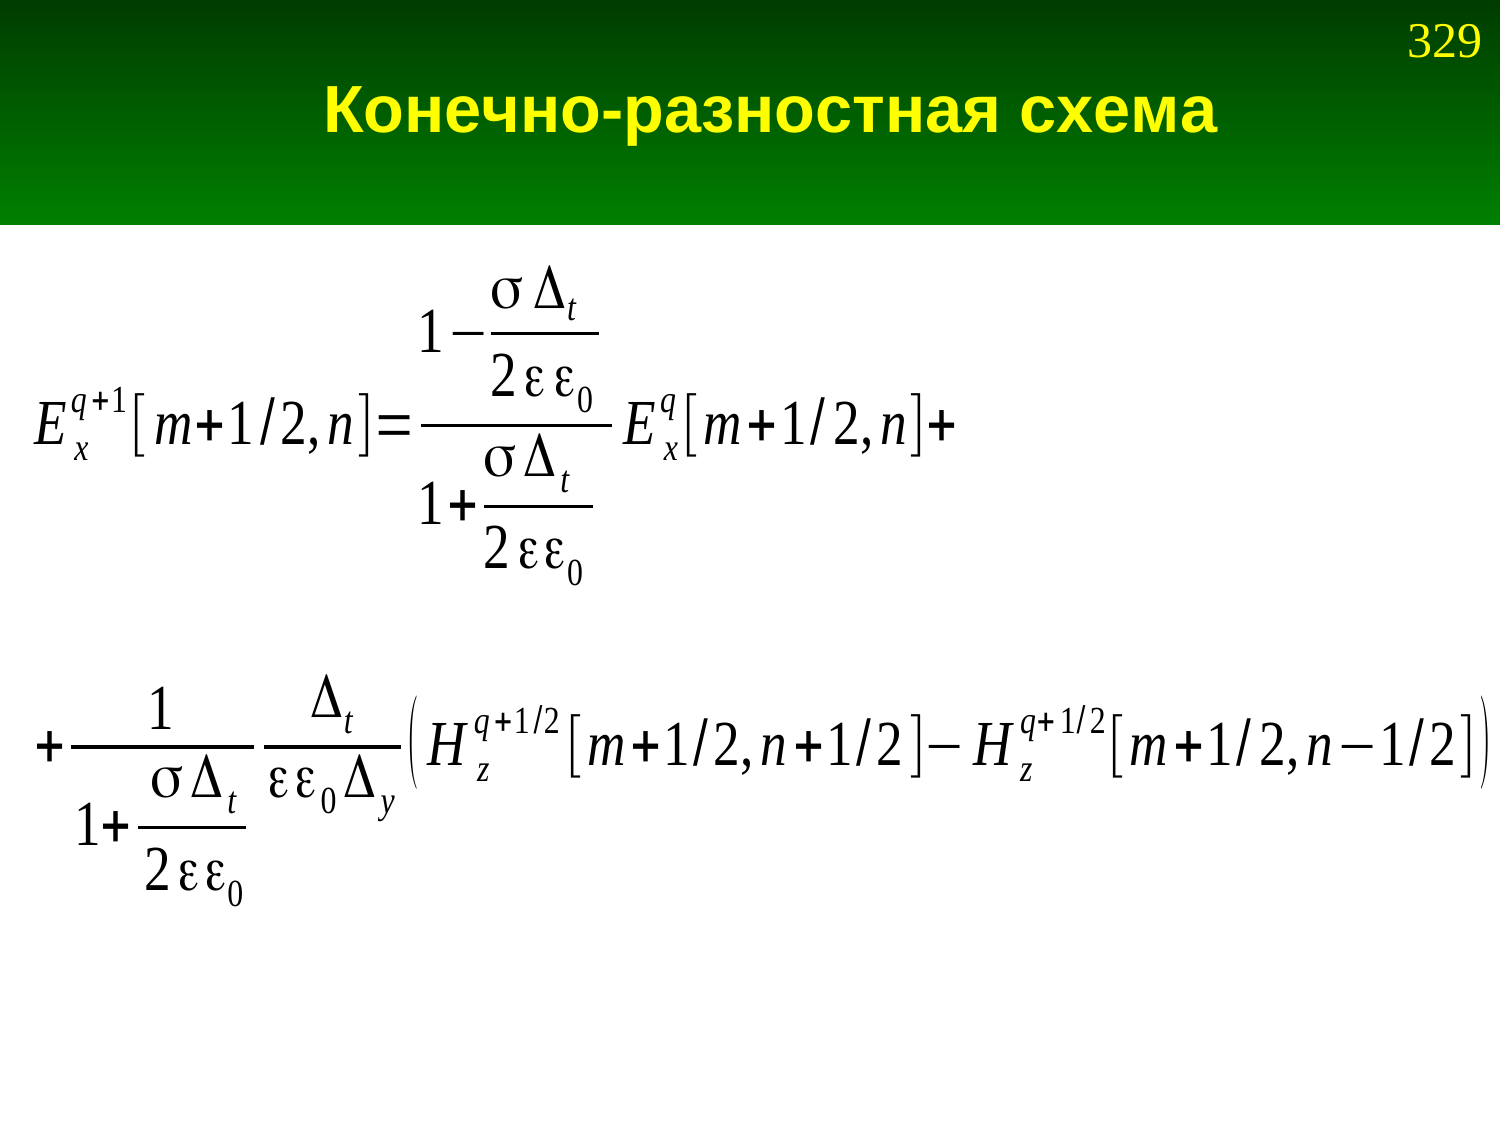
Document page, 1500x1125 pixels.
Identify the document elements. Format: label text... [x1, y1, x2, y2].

chart [17, 259, 1500, 914]
title Конечно-разностная схема [100, 7, 1441, 204]
